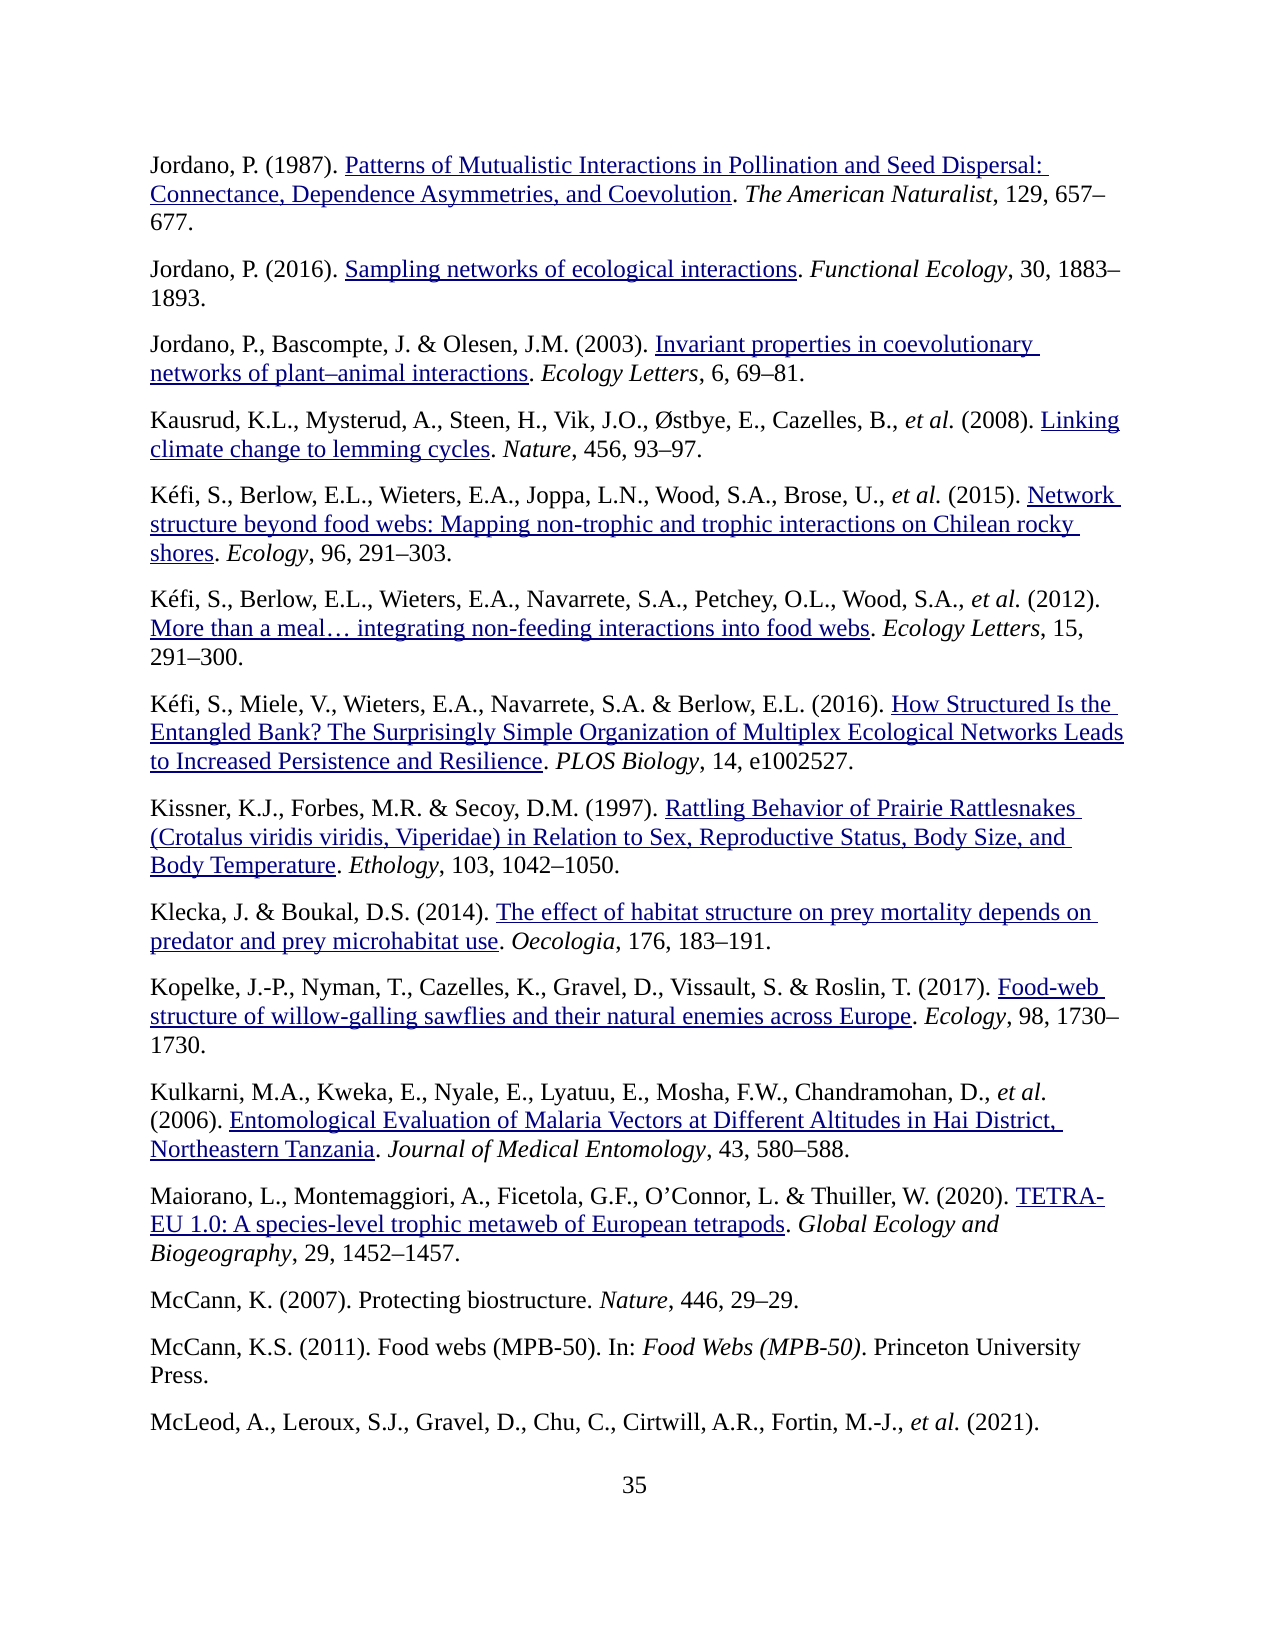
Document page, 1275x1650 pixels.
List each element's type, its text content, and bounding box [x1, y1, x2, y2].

text Kéfi, S., Berlow, E.L., Wieters, E.A., Joppa, L.N., Wood, S.A., Brose, U., et al. (2015). Network structure beyond food webs: Mapping non-trophic and trophic interactions on Chilean rocky shores. Ecology, 96, 291–303. [150, 480, 1125, 567]
text Jordano, P. (2016). Sampling networks of ecological interactions. Functional Ecology, 30, 1883–1893. [150, 254, 1125, 312]
text Kéfi, S., Miele, V., Wieters, E.A., Navarrete, S.A. & Berlow, E.L. (2016). How Structured Is the Entangled Bank? The Surprisingly Simple Organization of Multiplex Ecological Networks Leads to Increased Persistence and Resilience. PLOS Biology, 14, e1002527. [150, 689, 1125, 775]
text Maiorano, L., Montemaggiori, A., Ficetola, G.F., O’Connor, L. & Thuiller, W. (2020). TETRA-EU 1.0: A species-level trophic metaweb of European tetrapods. Global Ecology and Biogeography, 29, 1452–1457. [150, 1181, 1125, 1267]
text Klecka, J. & Boukal, D.S. (2014). The effect of habitat structure on prey mortality depends on predator and prey microhabitat use. Oecologia, 176, 183–191. [150, 897, 1125, 954]
text McLeod, A., Leroux, S.J., Gravel, D., Chu, C., Cirtwill, A.R., Fortin, M.-J., et al. (2021). [150, 1407, 1125, 1436]
text Jordano, P. (1987). Patterns of Mutualistic Interactions in Pollination and Seed Dispersal: Connectance, Dependence Asymmetries, and Coevolution. The American Naturalist, 129, 657–677. [150, 150, 1125, 236]
text Kulkarni, M.A., Kweka, E., Nyale, E., Lyatuu, E., Mosha, F.W., Chandramohan, D., et al. (2006). Entomological Evaluation of Malaria Vectors at Different Altitudes in Hai District, Northeastern Tanzania. Journal of Medical Entomology, 43, 580–588. [150, 1077, 1125, 1163]
text Jordano, P., Bascompte, J. & Olesen, J.M. (2003). Invariant properties in coevolutionary networks of plant–animal interactions. Ecology Letters, 6, 69–81. [150, 329, 1125, 387]
text Kéfi, S., Berlow, E.L., Wieters, E.A., Navarrete, S.A., Petchey, O.L., Wood, S.A., et al. (2012). More than a meal… integrating non-feeding interactions into food webs. Ecology Letters, 15, 291–300. [150, 584, 1125, 671]
text McCann, K.S. (2011). Food webs (MPB-50). In: Food Webs (MPB-50). Princeton University Press. [150, 1332, 1125, 1389]
text Kissner, K.J., Forbes, M.R. & Secoy, D.M. (1997). Rattling Behavior of Prairie Rattlesnakes (Crotalus viridis viridis, Viperidae) in Relation to Sex, Reproductive Status, Body Size, and Body Temperature. Ethology, 103, 1042–1050. [150, 793, 1125, 879]
text Kausrud, K.L., Mysterud, A., Steen, H., Vik, J.O., Østbye, E., Cazelles, B., et al. (2008). Linking climate change to lemming cycles. Nature, 456, 93–97. [150, 405, 1125, 462]
text Kopelke, J.-P., Nyman, T., Cazelles, K., Gravel, D., Vissault, S. & Roslin, T. (2017). Food-web structure of willow-galling sawflies and their natural enemies across Europe. Ecology, 98, 1730–1730. [150, 972, 1125, 1059]
text McCann, K. (2007). Protecting biostructure. Nature, 446, 29–29. [150, 1285, 1125, 1314]
